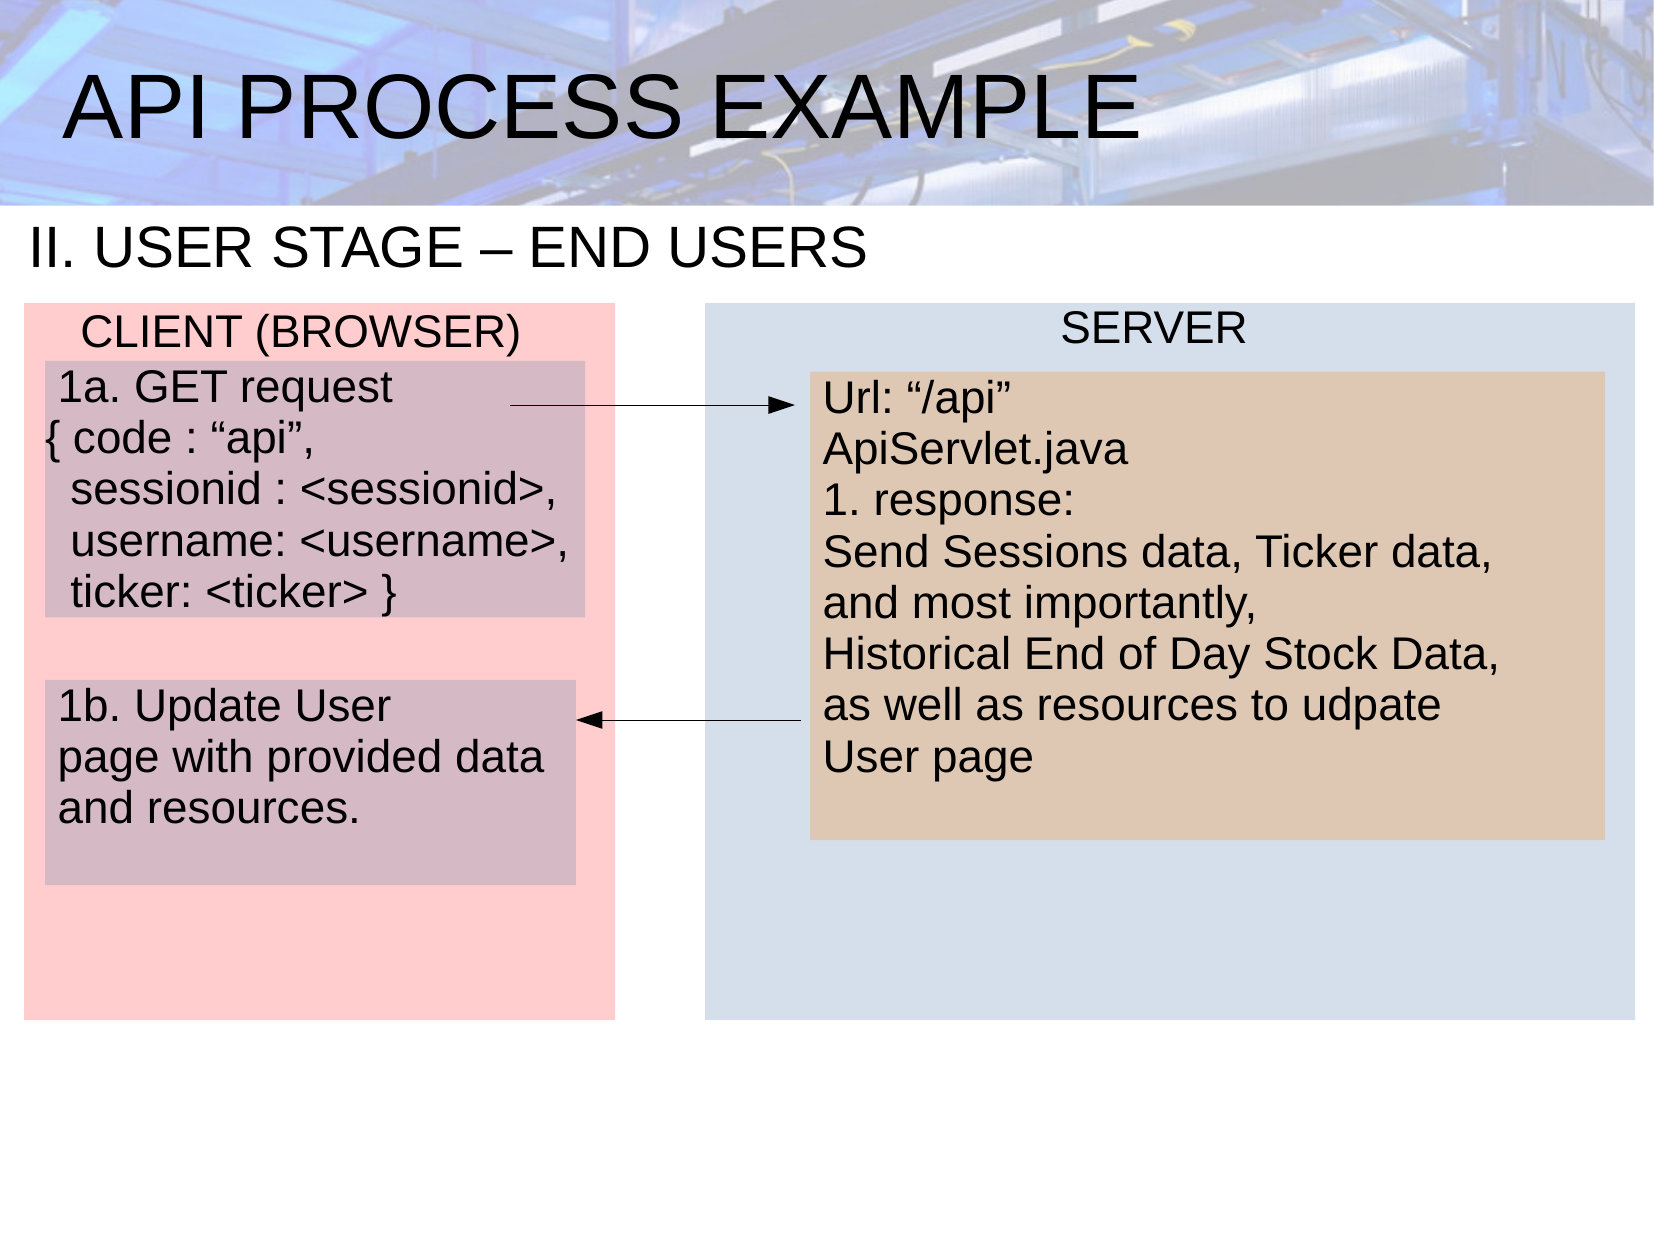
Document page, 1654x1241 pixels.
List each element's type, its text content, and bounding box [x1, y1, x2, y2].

text_box 1b. Update User page with provided data and resources. [45, 679, 576, 886]
picture [0, 0, 1654, 1241]
text_box CLIENT (BROWSER) [80, 305, 546, 358]
text_box [24, 302, 616, 1021]
text_box Url: “/api” ApiServlet.java 1. response: Send Sessions data, Ticker data, and most importantly, Historical End of Day Stock Data, as well as resources to udpate User page [810, 371, 1606, 841]
title API PROCESS EXAMPLE [11, 2, 1501, 211]
text_box II. USER STAGE – END USERS [28, 215, 1546, 286]
text_box [705, 302, 1636, 1021]
subtitle 1a. GET request { code : “api”, sessionid : <sessionid>, username: <username>, ticker: <ticker> } [45, 360, 586, 618]
text_box SERVER [1060, 302, 1563, 358]
